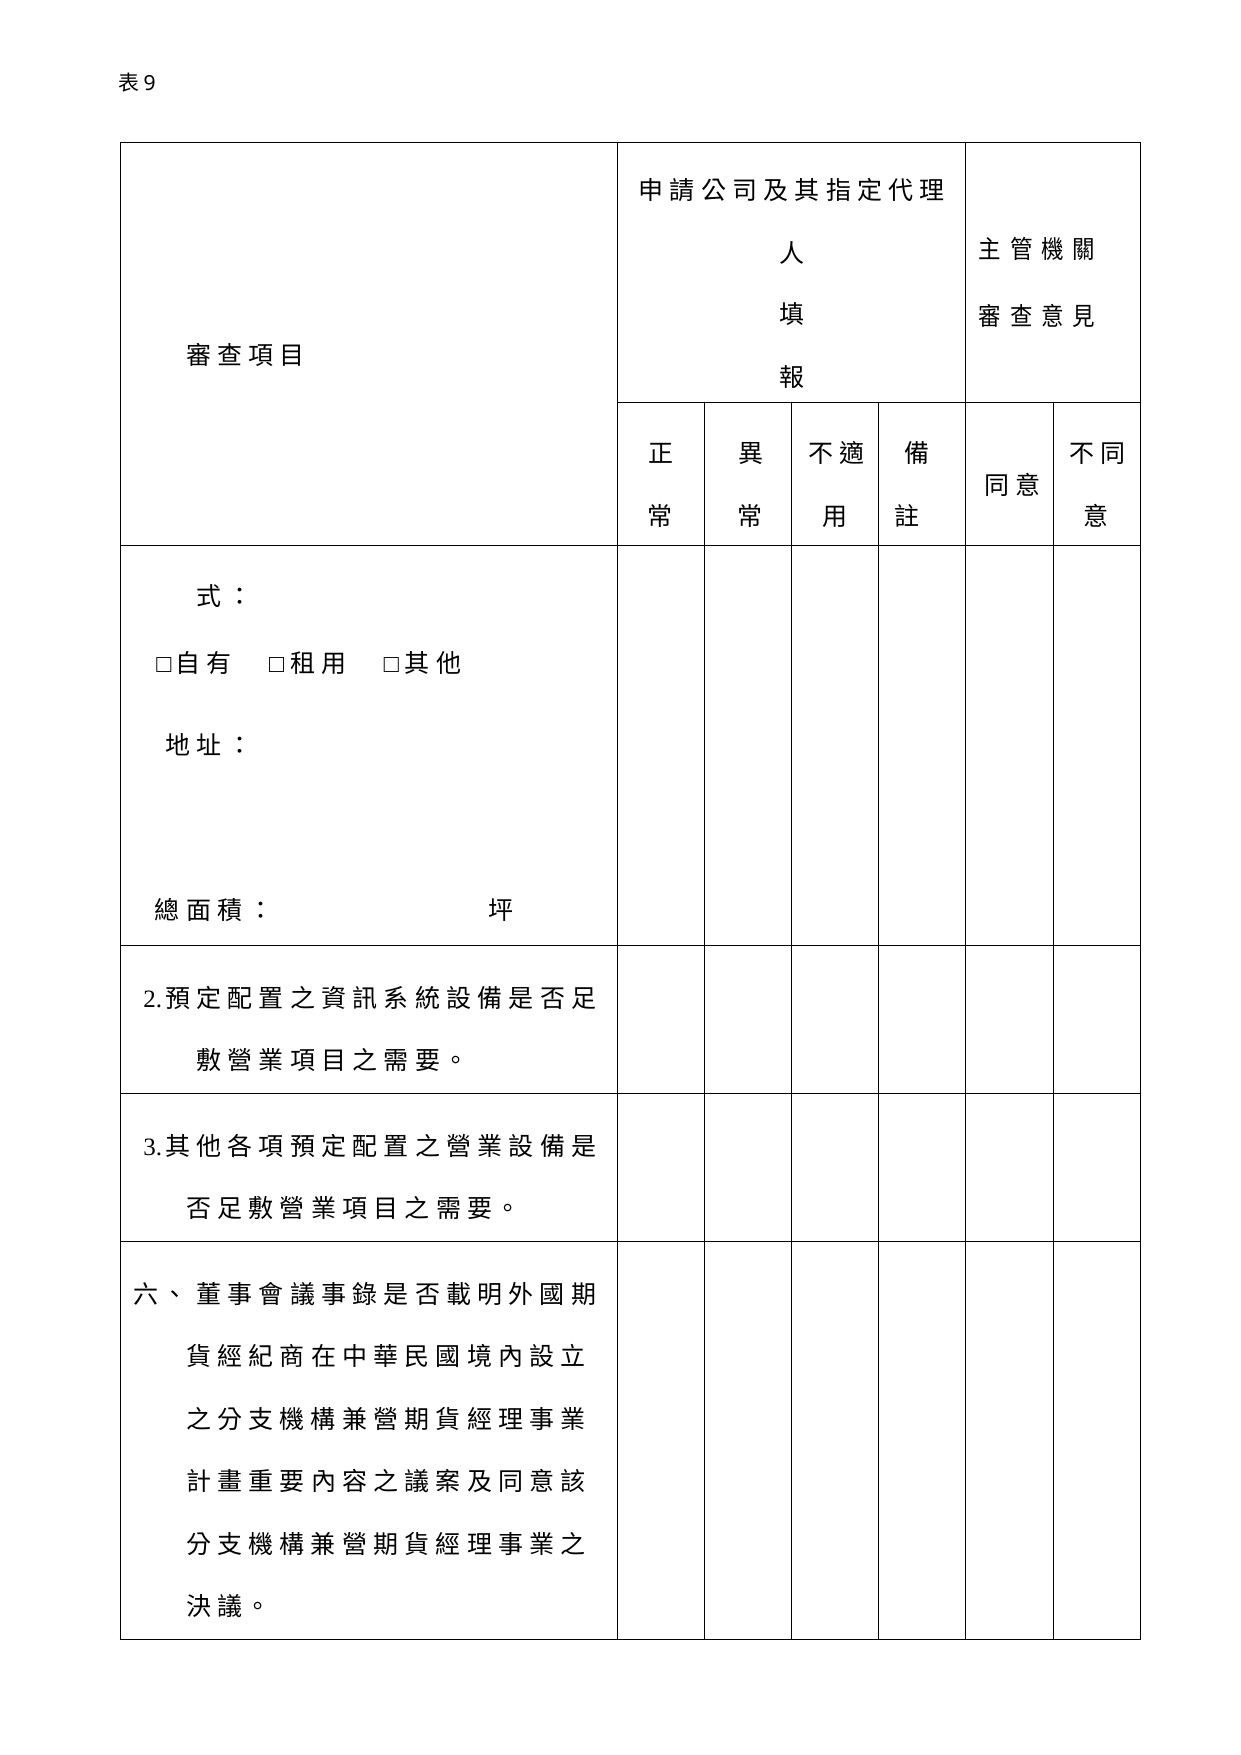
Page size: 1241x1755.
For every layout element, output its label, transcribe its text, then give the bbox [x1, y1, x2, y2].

table_cell [879, 546, 965, 944]
table_cell 六、董事會議事錄是否載明外國期貨經紀商在中華民國境內設立之分支機構兼營期貨經理事業計畫重要內容之議案及同意該分支機構兼營期貨經理事業之決議。 [121, 1242, 617, 1639]
table_cell [879, 1094, 965, 1241]
table_cell [705, 946, 791, 1093]
table_cell [618, 546, 704, 944]
table_cell [618, 1242, 704, 1639]
table_cell [879, 1242, 965, 1639]
table_cell [705, 546, 791, 944]
table_header 主管機關 審查意見 [966, 143, 1140, 402]
table_cell [879, 946, 965, 1093]
table_cell [966, 946, 1053, 1093]
table_cell [966, 1094, 1053, 1241]
table_cell [1054, 946, 1140, 1093]
table_cell [792, 1094, 878, 1241]
table_cell 式： □自有 □租用 □其他 地址： 總面積： 坪 [121, 546, 617, 944]
table_cell 異 常 [705, 403, 791, 545]
table_cell [618, 946, 704, 1093]
table_cell [705, 1094, 791, 1241]
table_cell 2.預定配置之資訊系統設備是否足敷營業項目之需要。 [121, 946, 617, 1093]
table_cell 不同意 [1054, 403, 1140, 545]
table_cell [705, 1242, 791, 1639]
table_cell [792, 1242, 878, 1639]
table_cell [618, 1094, 704, 1241]
table_cell [792, 546, 878, 944]
table_cell [1054, 546, 1140, 944]
table_cell 正 常 [618, 403, 704, 545]
table_cell [1054, 1094, 1140, 1241]
table_cell [966, 546, 1053, 944]
table_cell 3.其他各項預定配置之營業設備是否足敷營業項目之需要。 [121, 1094, 617, 1241]
table_cell 備 註 [879, 403, 965, 545]
table_cell [966, 1242, 1053, 1639]
table_cell 同意 [966, 403, 1053, 545]
table_header 審查項目 [121, 143, 617, 545]
table_cell 不適用 [792, 403, 878, 545]
table_header 申請公司及其指定代理人 填 報 [618, 143, 965, 402]
table_cell [792, 946, 878, 1093]
table_cell [1054, 1242, 1140, 1639]
